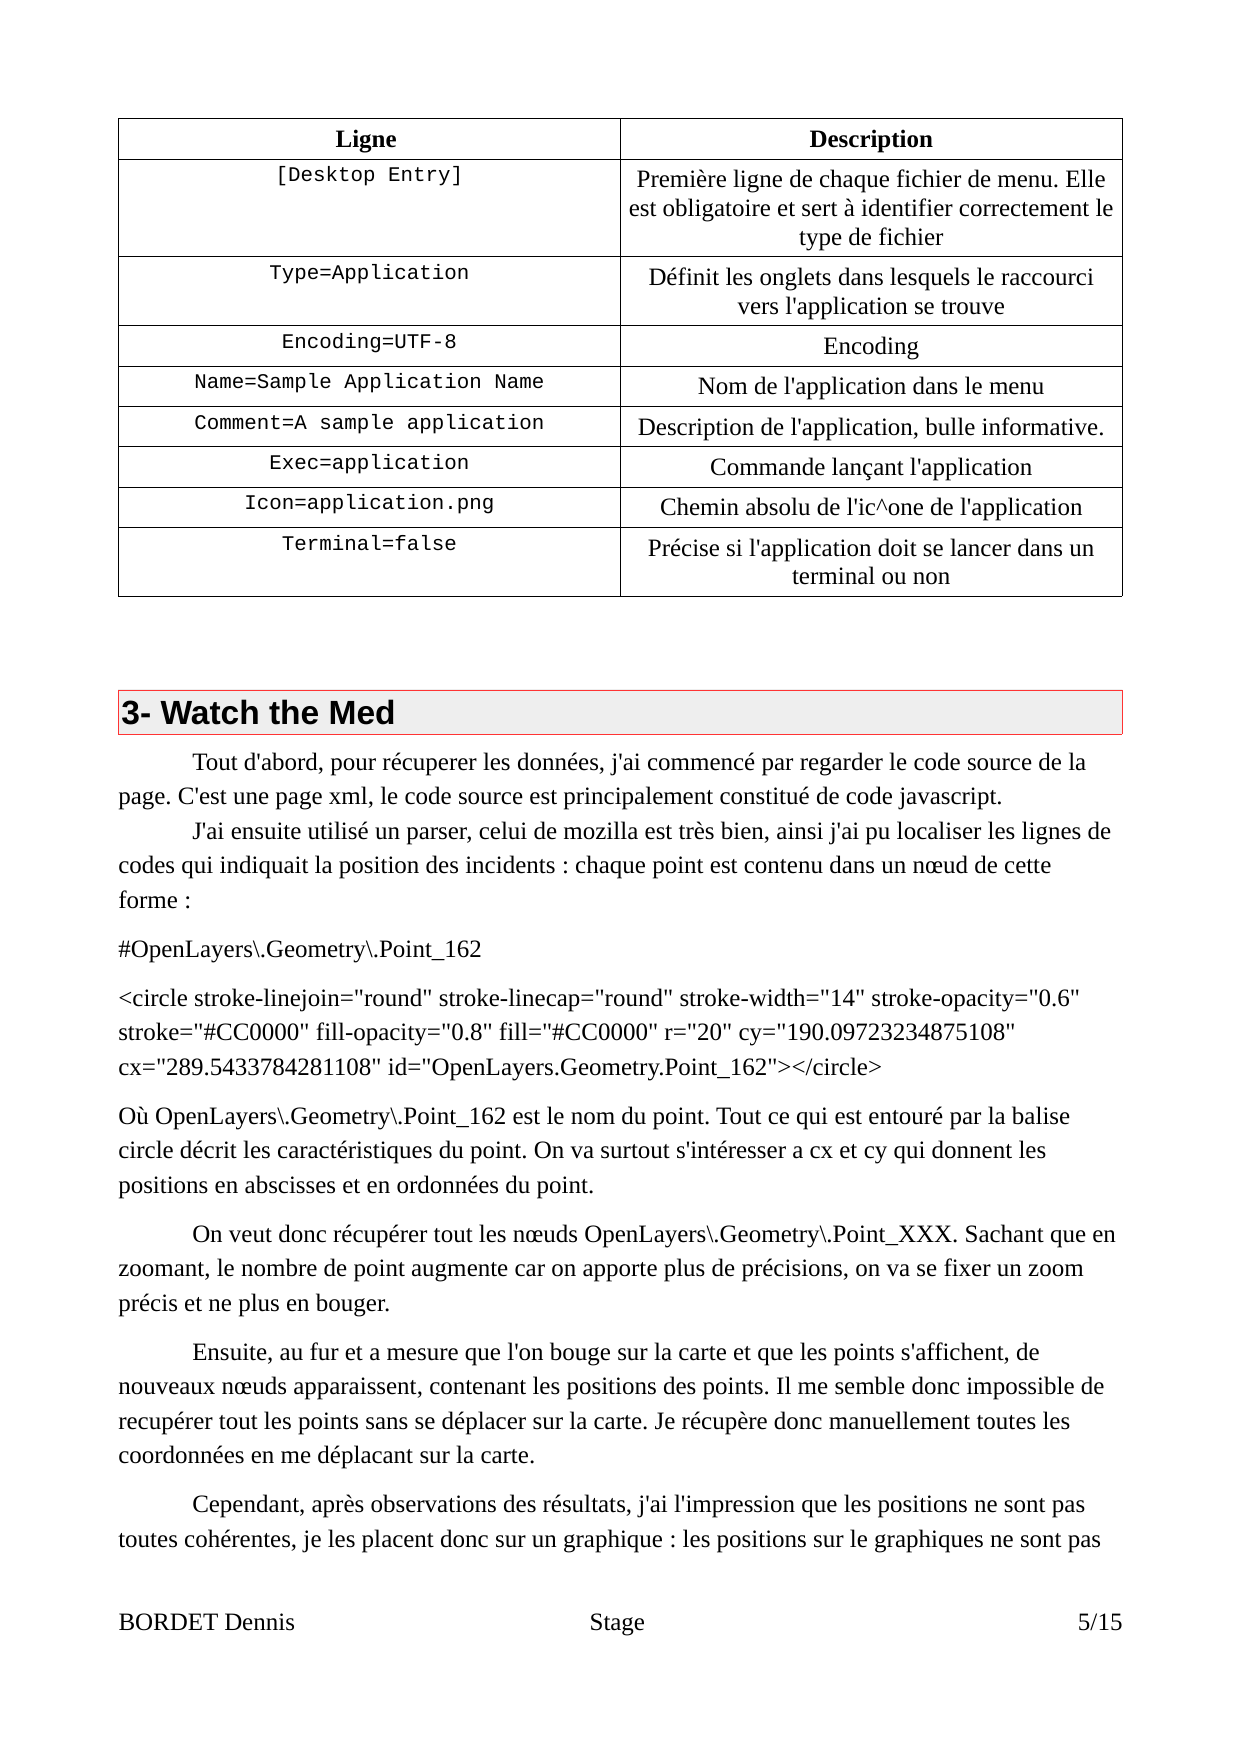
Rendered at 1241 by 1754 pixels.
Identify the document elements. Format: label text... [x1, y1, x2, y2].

table_cell Description de l'application, bulle informative. [621, 407, 1122, 446]
text <circle stroke-linejoin="round" stroke-linecap="round" stroke-width="14" stroke-opacity="0.6" stroke="#CC0000" fill-opacity="0.8" fill="#CC0000" r="20" cy="190.09723234875108" cx="289.5433784281108" id="OpenLayers.Geometry.Point_162"></circle> [118, 983, 1122, 1081]
table_header Ligne [119, 119, 620, 158]
table_cell Exec=application [119, 447, 620, 487]
subtitle 3- Watch the Med [119, 691, 1122, 734]
table_cell Encoding [621, 326, 1122, 366]
table_cell Icon=application.png [119, 488, 620, 527]
text Où OpenLayers\.Geometry\.Point_162 est le nom du point. Tout ce qui est entouré par la balise circle décrit les caractéristiques du point. On va surtout s'intéresser a cx et cy qui donnent les positions en abscisses et en ordonnées du point. [118, 1101, 1122, 1198]
text #OpenLayers\.Geometry\.Point_162 [118, 934, 1122, 962]
table_cell Type=Application [119, 257, 620, 325]
table_cell Commande lançant l'application [621, 447, 1122, 487]
text On veut donc récupérer tout les nœuds OpenLayers\.Geometry\.Point_XXX. Sachant que en zoomant, le nombre de point augmente car on apporte plus de précisions, on va se fixer un zoom précis et ne plus en bouger. [118, 1219, 1122, 1317]
text Ensuite, au fur et a mesure que l'on bouge sur la carte et que les points s'affichent, de nouveaux nœuds apparaissent, contenant les positions des points. Il me semble donc impossible de recupérer tout les points sans se déplacer sur la carte. Je récupère donc manuellement toutes les coordonnées en me déplacant sur la carte. [118, 1337, 1122, 1469]
table_header Description [621, 119, 1122, 158]
table_cell Comment=A sample application [119, 407, 620, 446]
table_cell Chemin absolu de l'ic^one de l'application [621, 488, 1122, 527]
text Cependant, après observations des résultats, j'ai l'impression que les positions ne sont pas toutes cohérentes, je les placent donc sur un graphique : les positions sur le graphiques ne sont pas [118, 1489, 1122, 1553]
table_cell [Desktop Entry] [119, 160, 620, 256]
table_cell Définit les onglets dans lesquels le raccourci vers l'application se trouve [621, 257, 1122, 325]
table_cell Première ligne de chaque fichier de menu. Elle est obligatoire et sert à identifier correctement le type de fichier [621, 160, 1122, 256]
text Tout d'abord, pour récuperer les données, j'ai commencé par regarder le code source de la page. C'est une page xml, le code source est principalement constitué de code javascript. J'ai ensuite utilisé un parser, celui de mozilla est très bien, ainsi j'ai pu localiser les lignes de codes qui indiquait la position des incidents : chaque point est contenu dans un nœud de cette forme : [118, 747, 1122, 913]
table_cell Précise si l'application doit se lancer dans un terminal ou non [621, 528, 1122, 596]
table_cell Encoding=UTF-8 [119, 326, 620, 366]
table_cell Terminal=false [119, 528, 620, 596]
table_cell Name=Sample Application Name [119, 367, 620, 406]
table_cell Nom de l'application dans le menu [621, 367, 1122, 406]
